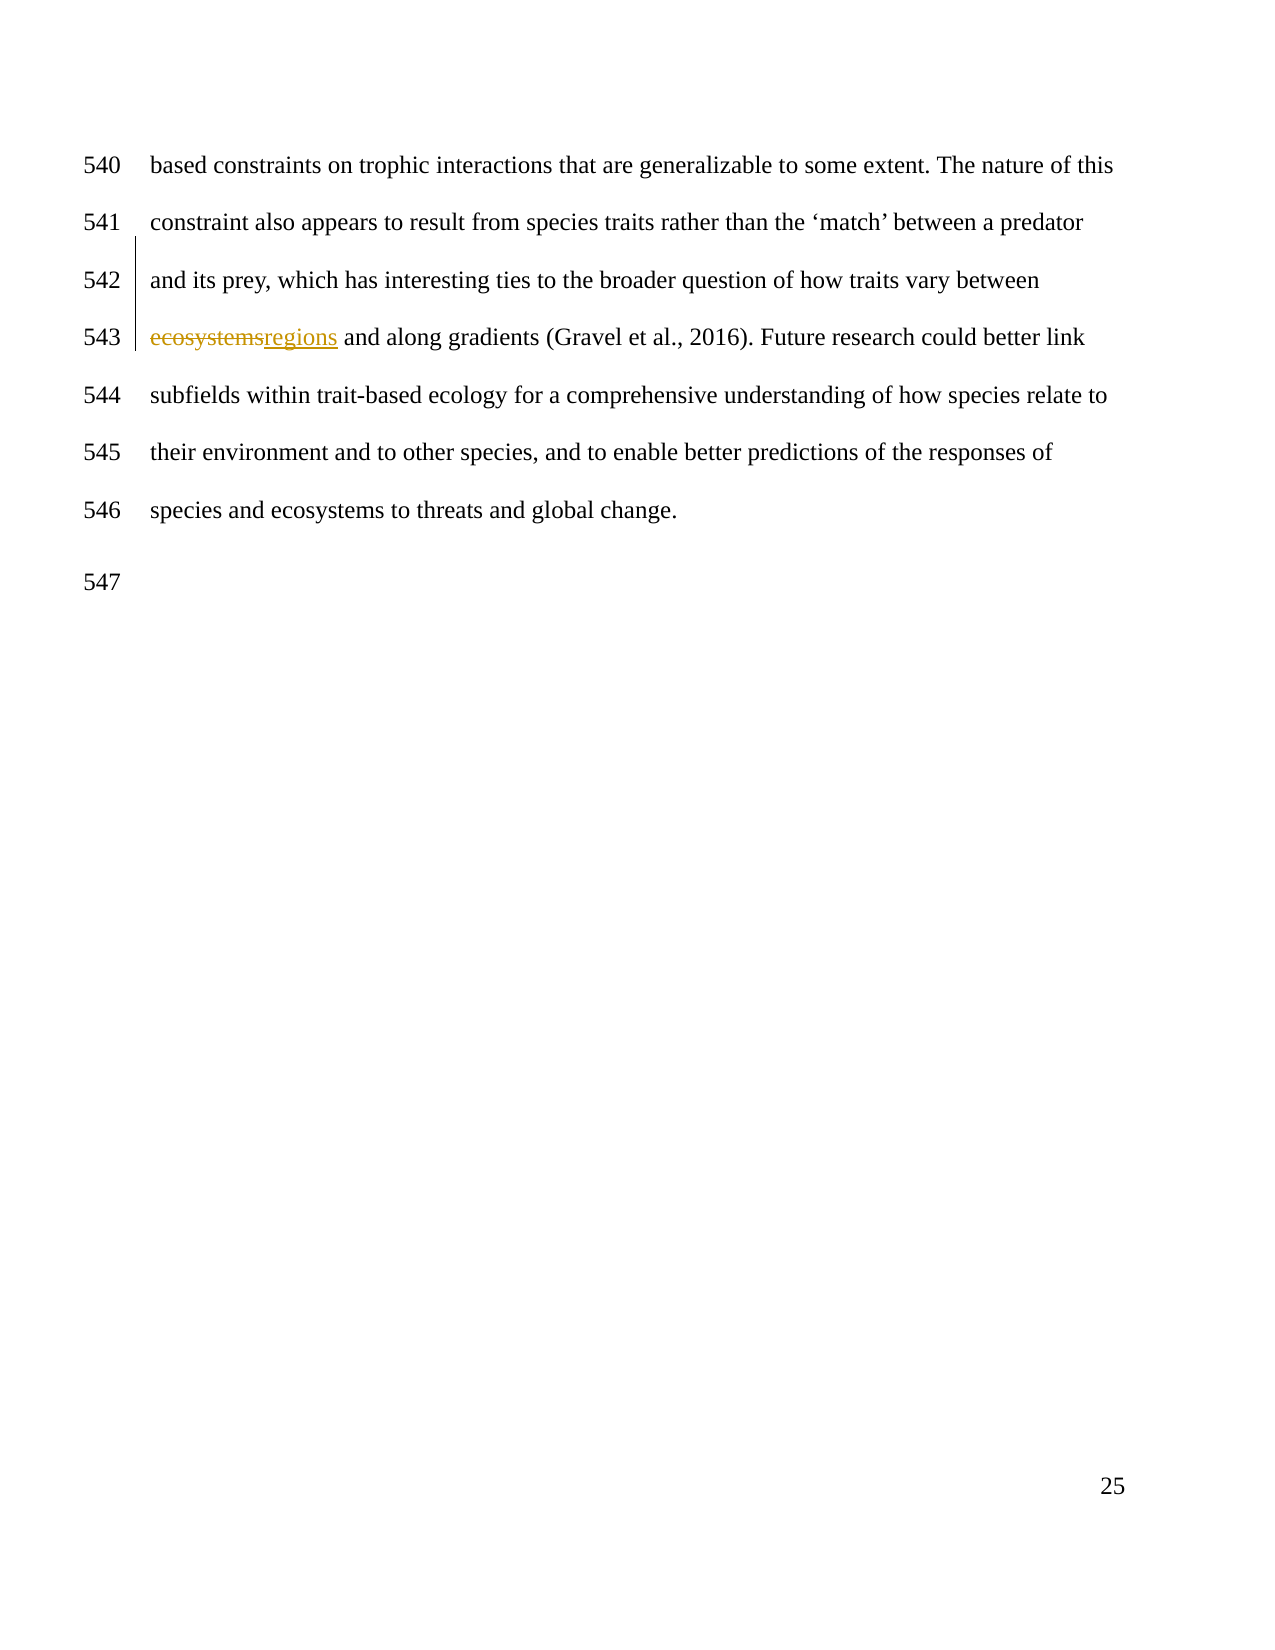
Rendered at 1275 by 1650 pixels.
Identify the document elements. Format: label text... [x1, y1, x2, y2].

text based constraints on trophic interactions that are generalizable to some extent. The nature of this constraint also appears to result from species traits rather than the ‘match’ between a predator and its prey, which has interesting ties to the broader question of how traits vary between regions and along gradients (Gravel et al., 2016). Future research could better link subfields within trait-based ecology for a comprehensive understanding of how species relate to their environment and to other species, and to enable better predictions of the responses of species and ecosystems to threats and global change. [150, 150, 1125, 524]
